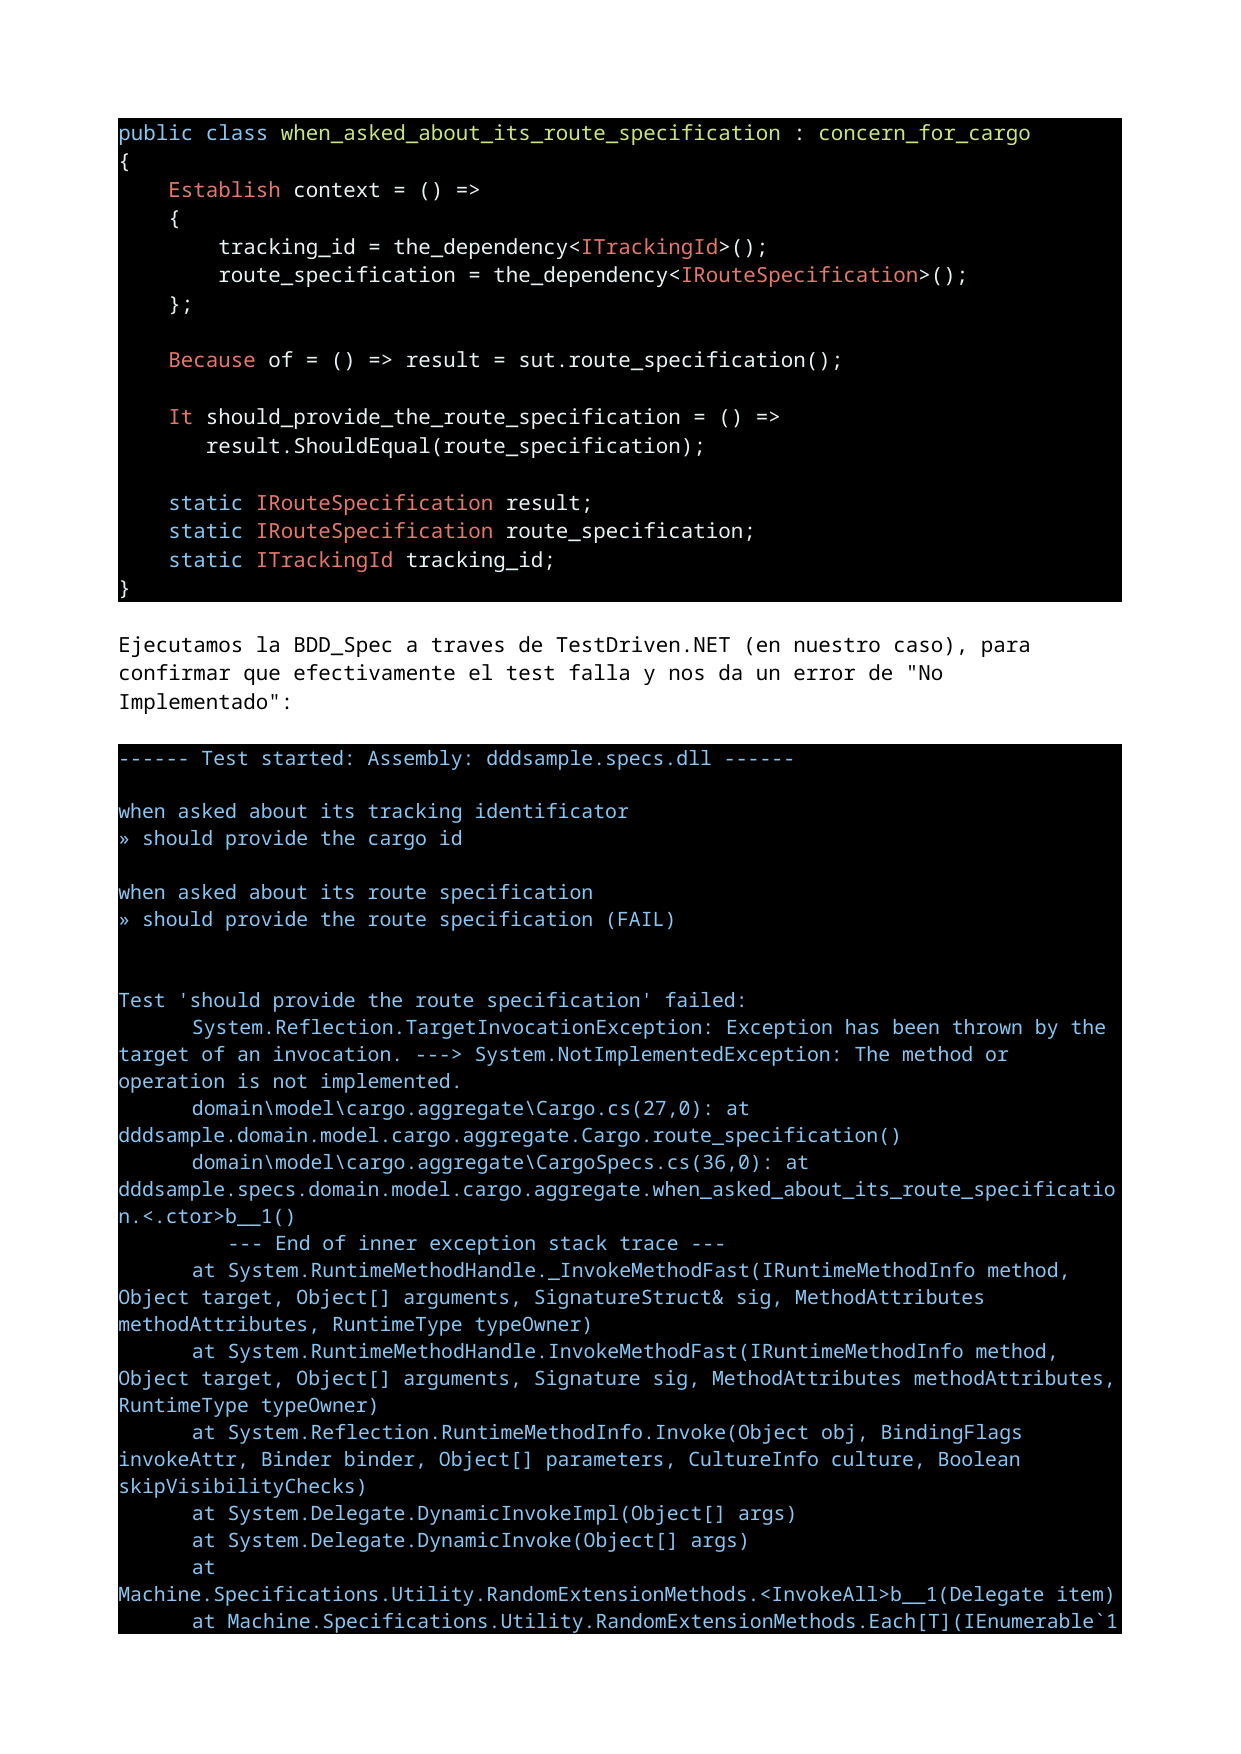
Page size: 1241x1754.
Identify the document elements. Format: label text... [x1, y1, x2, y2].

text at System.RuntimeMethodHandle.InvokeMethodFast(IRuntimeMethodInfo method, Object target, Object[] arguments, Signature sig, MethodAttributes methodAttributes, RuntimeType typeOwner) [118, 1337, 1122, 1418]
text at System.Delegate.DynamicInvokeImpl(Object[] args) [118, 1499, 1122, 1526]
text » should provide the cargo id [118, 825, 1122, 852]
text at Machine.Specifications.Utility.RandomExtensionMethods.<InvokeAll>b__1(Delegate item) [118, 1553, 1122, 1607]
text Establish context = () => [118, 175, 1122, 203]
text static ITrackingId tracking_id; [118, 545, 1122, 573]
text ------ Test started: Assembly: dddsample.specs.dll ------ [118, 744, 1122, 771]
text System.Reflection.TargetInvocationException: Exception has been thrown by the target of an invocation. ---> System.NotImplementedException: The method or operation is not implemented. [118, 1013, 1122, 1094]
text It should_provide_the_route_specification = () => [118, 402, 1122, 431]
text static IRouteSpecification route_specification; [118, 516, 1122, 545]
text at System.RuntimeMethodHandle._InvokeMethodFast(IRuntimeMethodInfo method, Object target, Object[] arguments, SignatureStruct& sig, MethodAttributes methodAttributes, RuntimeType typeOwner) [118, 1256, 1122, 1337]
text { [118, 147, 1122, 175]
text { [118, 203, 1122, 232]
text --- End of inner exception stack trace --- [118, 1229, 1122, 1256]
text at Machine.Specifications.Utility.RandomExtensionMethods.Each[T](IEnumerable`1 [118, 1607, 1122, 1634]
text at System.Reflection.RuntimeMethodInfo.Invoke(Object obj, BindingFlags invokeAttr, Binder binder, Object[] parameters, CultureInfo culture, Boolean skipVisibilityChecks) [118, 1418, 1122, 1499]
text at System.Delegate.DynamicInvoke(Object[] args) [118, 1526, 1122, 1553]
text result.ShouldEqual(route_specification); [118, 431, 1122, 459]
text static IRouteSpecification result; [118, 488, 1122, 516]
text }; [118, 289, 1122, 317]
text when asked about its route specification [118, 879, 1122, 906]
text Ejecutamos la BDD_Spec a traves de TestDriven.NET (en nuestro caso), para confirmar que efectivamente el test falla y nos da un error de "No Implementado": [118, 630, 1122, 715]
text } [118, 573, 1122, 602]
text Because of = () => result = sut.route_specification(); [118, 346, 1122, 374]
text » should provide the route specification (FAIL) [118, 906, 1122, 933]
text domain\model\cargo.aggregate\Cargo.cs(27,0): at dddsample.domain.model.cargo.aggregate.Cargo.route_specification() [118, 1094, 1122, 1148]
text when asked about its tracking identificator [118, 798, 1122, 825]
text route_specification = the_dependency<IRouteSpecification>(); [118, 260, 1122, 289]
text domain\model\cargo.aggregate\CargoSpecs.cs(36,0): at dddsample.specs.domain.model.cargo.aggregate.when_asked_about_its_route_specification.<.ctor>b__1() [118, 1148, 1122, 1229]
text tracking_id = the_dependency<ITrackingId>(); [118, 232, 1122, 260]
text public class when_asked_about_its_route_specification : concern_for_cargo [118, 118, 1122, 147]
text Test 'should provide the route specification' failed: [118, 987, 1122, 1013]
